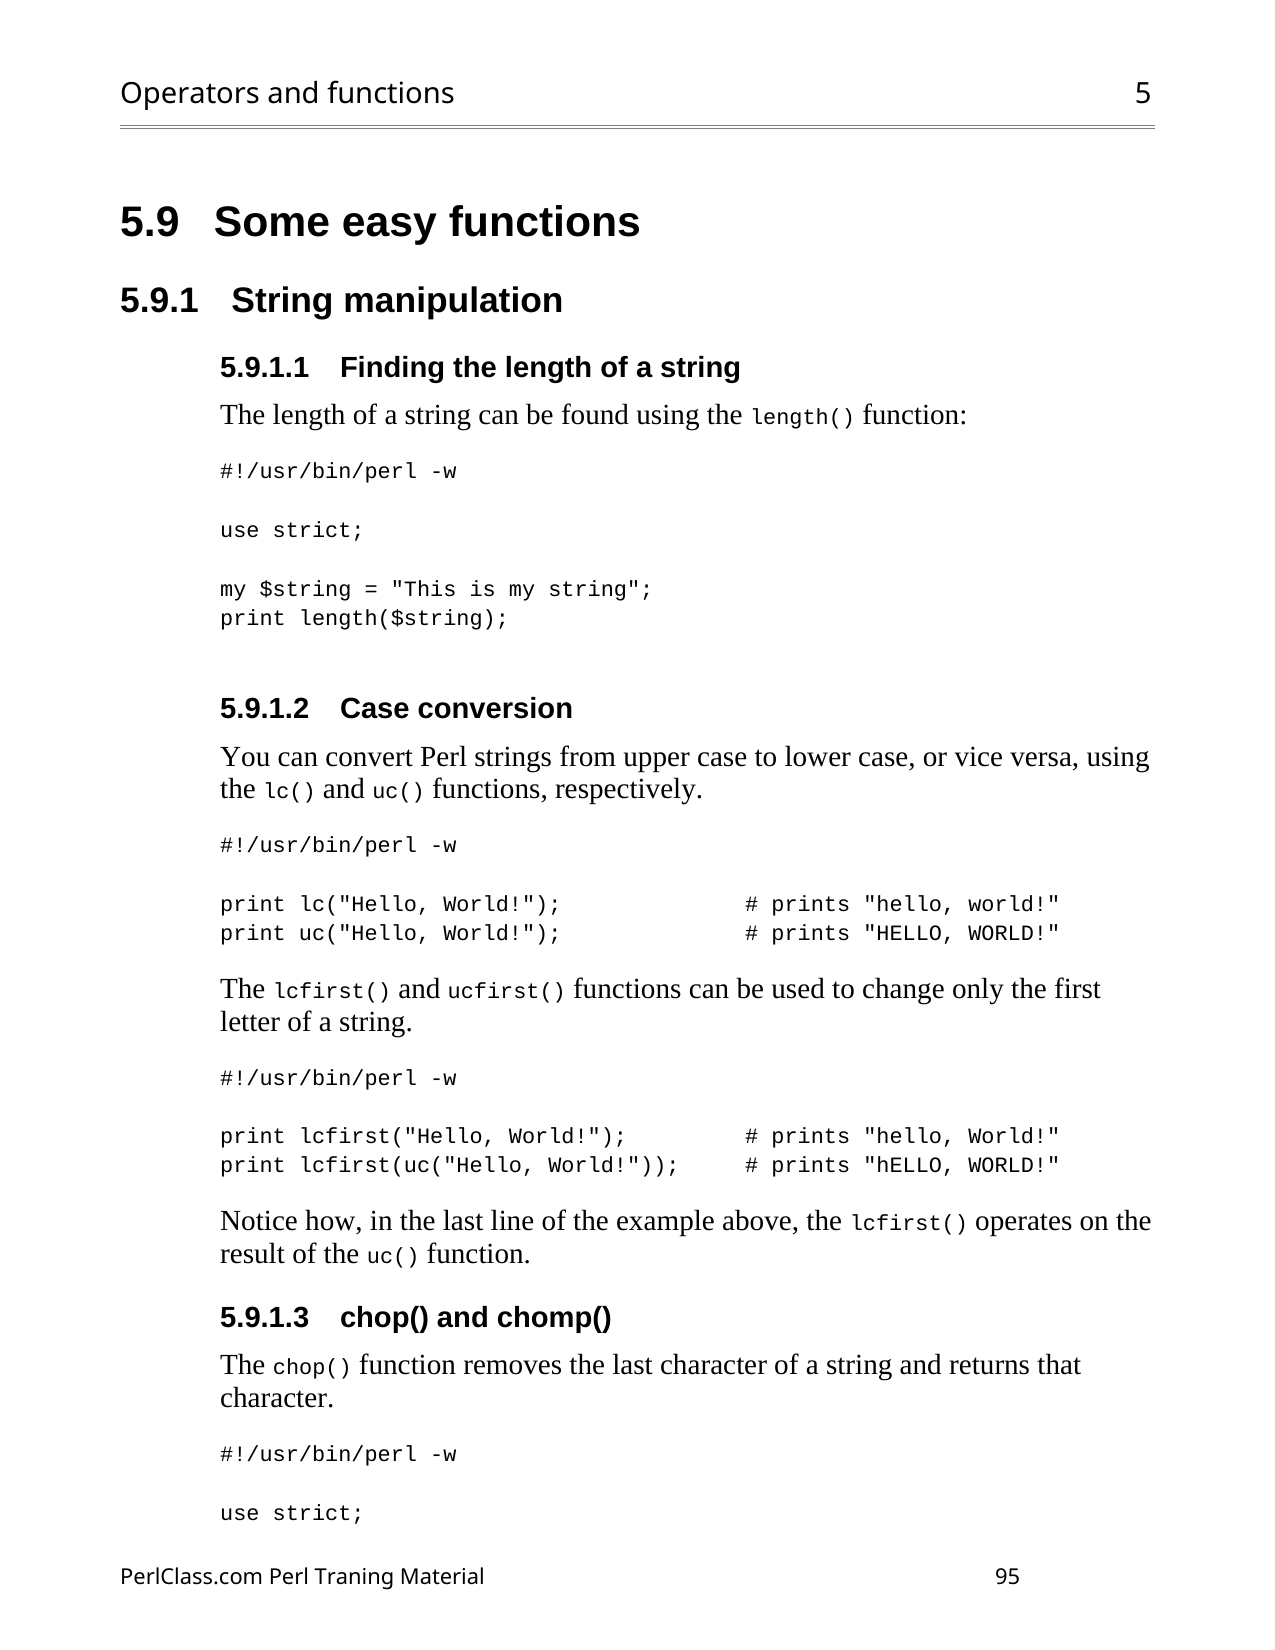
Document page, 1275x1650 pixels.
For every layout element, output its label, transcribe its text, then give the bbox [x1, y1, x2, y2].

text use strict; [220, 515, 1155, 544]
text #!/usr/bin/perl -w [220, 1062, 1155, 1092]
text You can convert Perl strings from upper case to lower case, or vice versa, using the lc() and uc() functions, respectively. [220, 740, 1155, 805]
subtitle Finding the length of a string [220, 344, 1155, 383]
text The chop() function removes the last character of a string and returns that character. [220, 1348, 1155, 1414]
text my $string = "This is my string"; [220, 573, 1155, 602]
subtitle Some easy functions [120, 190, 1155, 246]
text #!/usr/bin/perl -w [220, 1439, 1155, 1468]
text #!/usr/bin/perl -w [220, 456, 1155, 485]
text #!/usr/bin/perl -w [220, 830, 1155, 859]
subtitle Case conversion [220, 686, 1155, 725]
text The lcfirst() and ucfirst() functions can be used to change only the first letter of a string. [220, 972, 1155, 1037]
subtitle String manipulation [120, 273, 1155, 319]
text The length of a string can be found using the length() function: [220, 398, 1155, 431]
text print lcfirst("Hello, World!"); # prints "hello, World!" [220, 1121, 1155, 1150]
text Notice how, in the last line of the example above, the lcfirst() operates on the result of the uc() function. [220, 1204, 1155, 1269]
text print length($string); [220, 602, 1155, 632]
text print lcfirst(uc("Hello, World!")); # prints "hELLO, WORLD!" [220, 1150, 1155, 1179]
subtitle chop() and chomp() [220, 1294, 1155, 1333]
text print uc("Hello, World!"); # prints "HELLO, WORLD!" [220, 918, 1155, 947]
text print lc("Hello, World!"); # prints "hello, world!" [220, 889, 1155, 918]
text use strict; [220, 1497, 1155, 1526]
